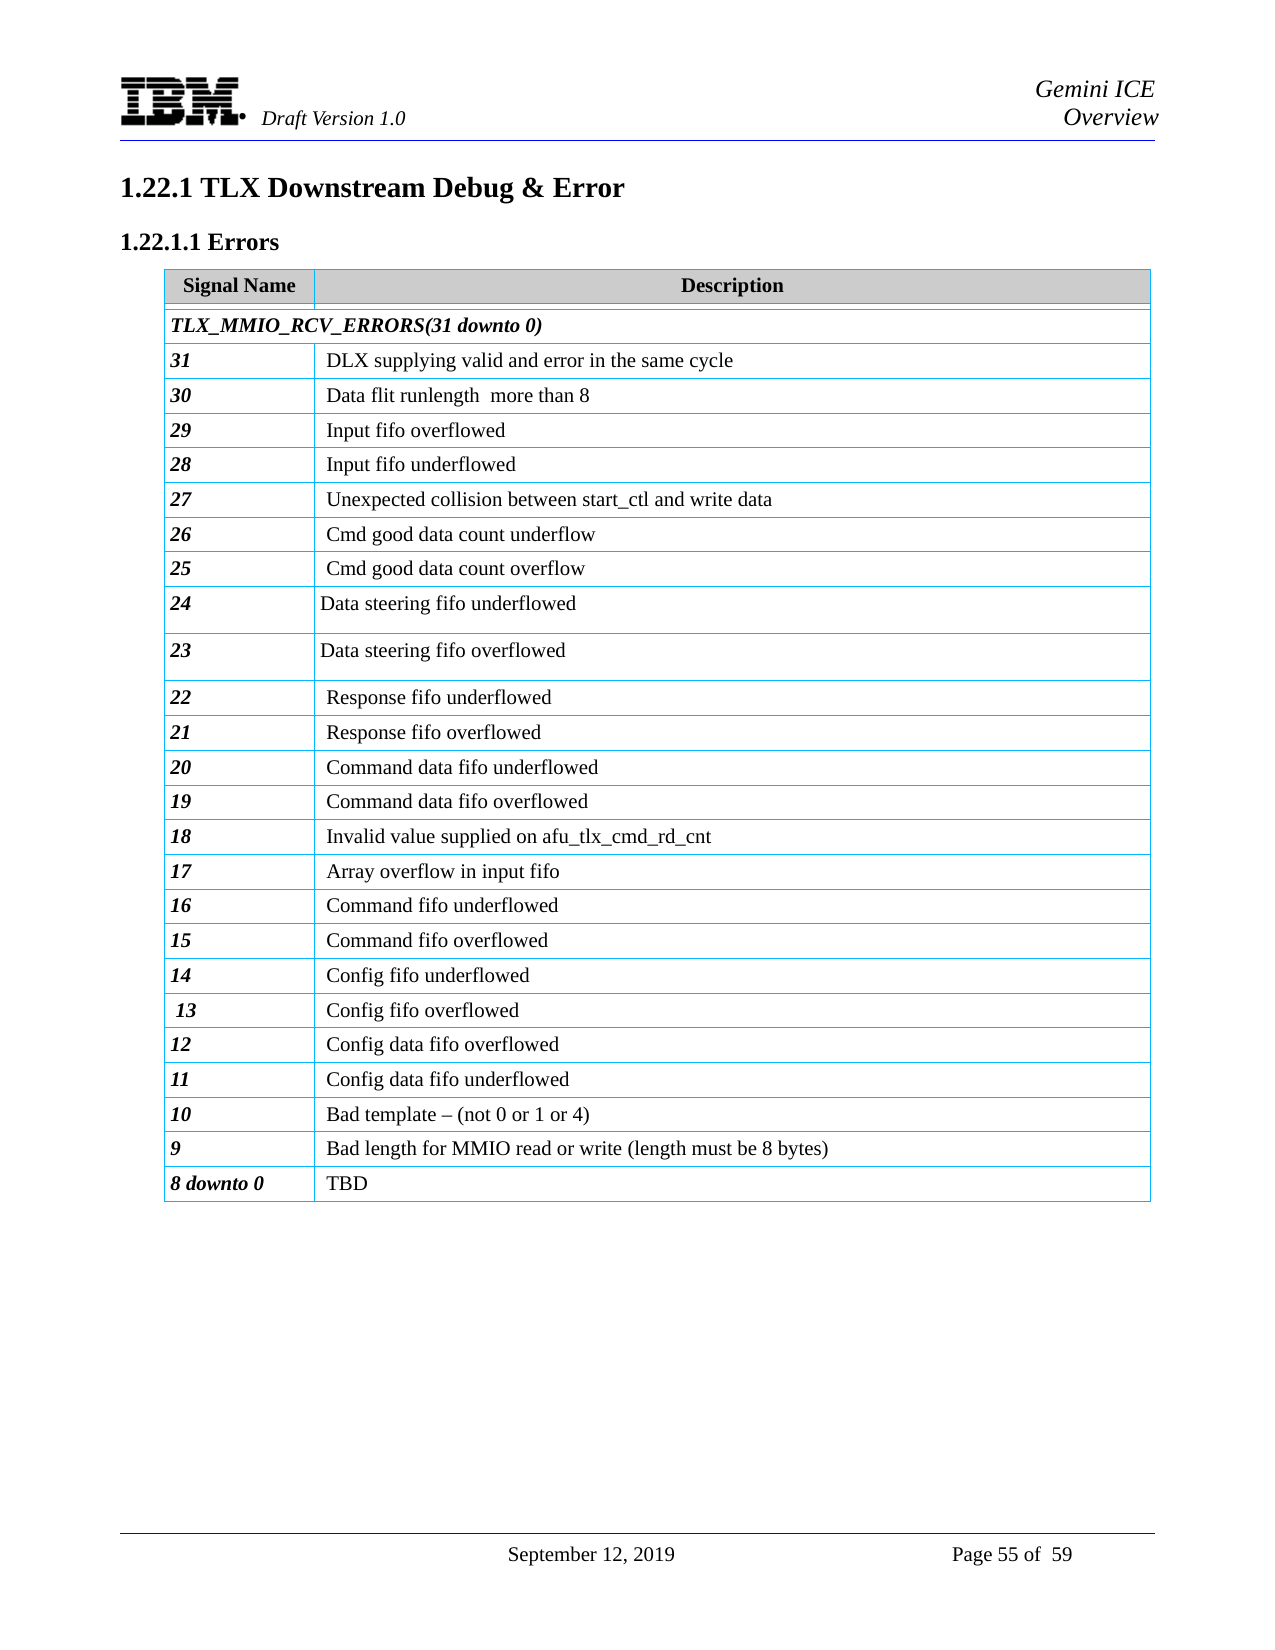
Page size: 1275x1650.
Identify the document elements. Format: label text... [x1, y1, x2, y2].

table_cell 12 [165, 1028, 314, 1062]
table_cell [165, 304, 314, 309]
table_cell 22 [165, 681, 314, 715]
table_cell 8 downto 0 [165, 1167, 314, 1201]
table_cell 13 [165, 994, 314, 1027]
table_header Description [315, 270, 1150, 303]
table_cell Data flit runlength more than 8 [315, 379, 1150, 413]
table_cell Config data fifo overflowed [315, 1028, 1150, 1062]
table_cell Response fifo underflowed [315, 681, 1150, 715]
table_cell 18 [165, 820, 314, 854]
subtitle TLX Downstream Debug & Error [120, 171, 1155, 203]
table_cell Config data fifo underflowed [315, 1063, 1150, 1097]
table_cell 23 [165, 634, 314, 680]
table_cell Command fifo underflowed [315, 890, 1150, 923]
table_cell 9 [165, 1132, 314, 1166]
table_cell Input fifo overflowed [315, 414, 1150, 447]
table_cell Config fifo underflowed [315, 959, 1150, 993]
table_cell Command fifo overflowed [315, 924, 1150, 958]
table_cell 17 [165, 855, 314, 888]
table_cell Command data fifo overflowed [315, 786, 1150, 819]
table_cell TLX_MMIO_RCV_ERRORS(31 downto 0) [165, 310, 1150, 343]
table_cell Array overflow in input fifo [315, 855, 1150, 888]
table_cell Input fifo underflowed [315, 448, 1150, 482]
subtitle Errors [120, 228, 1155, 256]
table_cell Command data fifo underflowed [315, 751, 1150, 784]
table_cell Invalid value supplied on afu_tlx_cmd_rd_cnt [315, 820, 1150, 854]
table_cell 10 [165, 1098, 314, 1131]
table_cell Unexpected collision between start_ctl and write data [315, 483, 1150, 517]
table_cell 19 [165, 786, 314, 819]
table_cell Response fifo overflowed [315, 716, 1150, 750]
table_cell 26 [165, 518, 314, 551]
table_cell 28 [165, 448, 314, 482]
table_cell Cmd good data count overflow [315, 552, 1150, 586]
table_cell 14 [165, 959, 314, 993]
table_cell TBD [315, 1167, 1150, 1201]
table_cell 29 [165, 414, 314, 447]
table_cell 20 [165, 751, 314, 784]
table_cell Config fifo overflowed [315, 994, 1150, 1027]
table_cell Data steering fifo underflowed [315, 587, 1150, 633]
table_header Signal Name [165, 270, 314, 303]
table_cell 31 [165, 344, 314, 378]
table_cell 27 [165, 483, 314, 517]
table_cell Cmd good data count underflow [315, 518, 1150, 551]
table_cell DLX supplying valid and error in the same cycle [315, 344, 1150, 378]
table_cell 30 [165, 379, 314, 413]
table_cell Bad length for MMIO read or write (length must be 8 bytes) [315, 1132, 1150, 1166]
table_cell [315, 304, 1150, 309]
table_cell Data steering fifo overflowed [315, 634, 1150, 680]
table_cell 16 [165, 890, 314, 923]
table_cell 11 [165, 1063, 314, 1097]
table_cell Bad template – (not 0 or 1 or 4) [315, 1098, 1150, 1131]
picture [120, 76, 240, 127]
table_cell 21 [165, 716, 314, 750]
table_cell 24 [165, 587, 314, 633]
table_cell 25 [165, 552, 314, 586]
table_cell 15 [165, 924, 314, 958]
